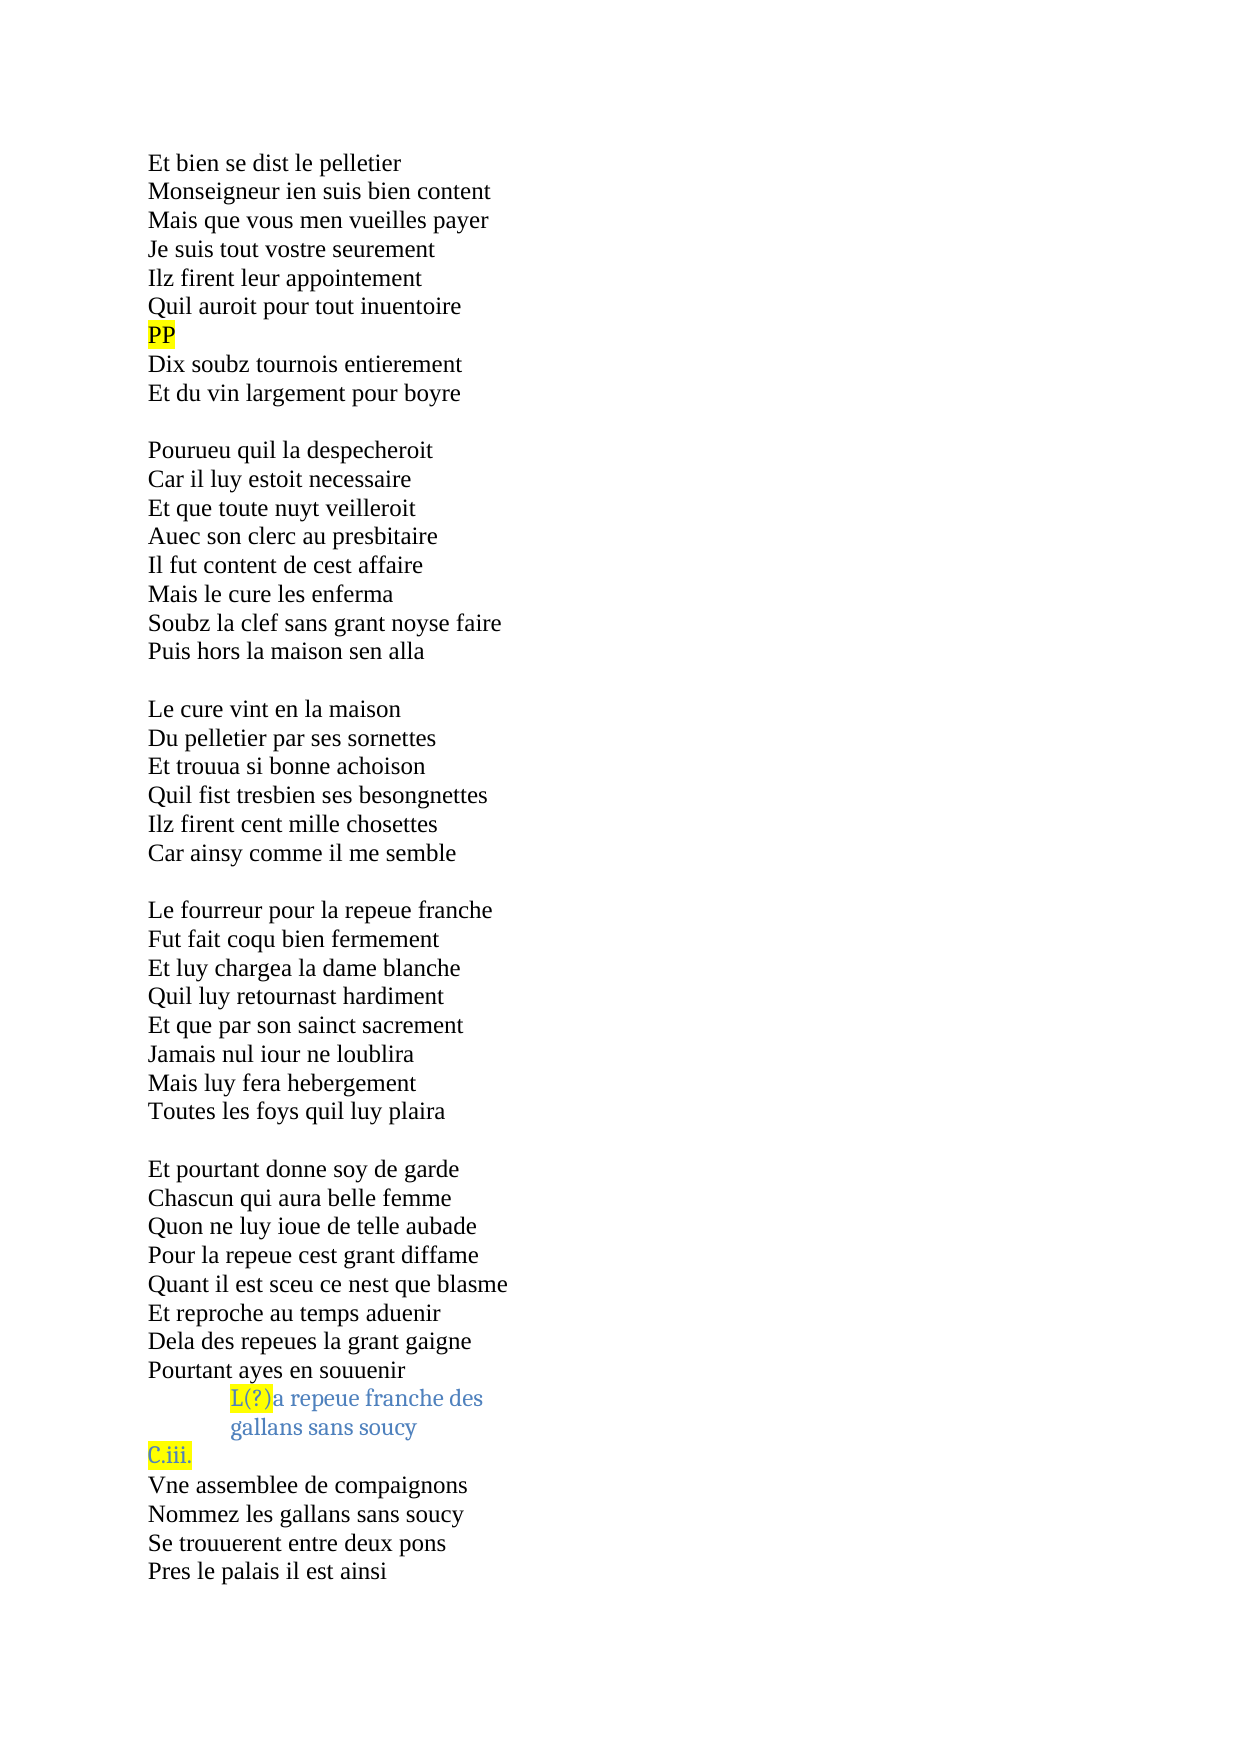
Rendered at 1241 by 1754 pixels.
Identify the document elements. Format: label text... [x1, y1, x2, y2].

text Pourueu quil la despecheroit Car il luy estoit necessaire Et que toute nuyt veilleroit Auec son clerc au presbitaire Il fut content de cest affaire Mais le cure les enferma Soubz la clef sans grant noyse faire Puis hors la maison sen alla [148, 435, 1093, 694]
text Et bien se dist le pelletier Monseigneur ien suis bien content Mais que vous men vueilles payer Je suis tout vostre seurement Ilz firent leur appointement Quil auroit pour tout inuentoire PP Dix soubz tournois entierement Et du vin largement pour boyre [148, 148, 1093, 435]
text Et pourtant donne soy de garde Chascun qui aura belle femme Quon ne luy ioue de telle aubade Pour la repeue cest grant diffame Quant il est sceu ce nest que blasme Et reproche au temps aduenir Dela des repeues la grant gaigne Pourtant ayes en souuenir L(?)a repeue franche des gallans sans soucy C.iii. Vne assemblee de compaignons Nommez les gallans sans soucy Se trouuerent entre deux pons Pres le palais il est ainsi [148, 1154, 1093, 1585]
text Le cure vint en la maison Du pelletier par ses sornettes Et trouua si bonne achoison Quil fist tresbien ses besongnettes Ilz firent cent mille chosettes Car ainsy comme il me semble [148, 694, 1093, 895]
text Le fourreur pour la repeue franche Fut fait coqu bien fermement Et luy chargea la dame blanche Quil luy retournast hardiment Et que par son sainct sacrement Jamais nul iour ne loublira Mais luy fera hebergement Toutes les foys quil luy plaira [148, 895, 1093, 1154]
